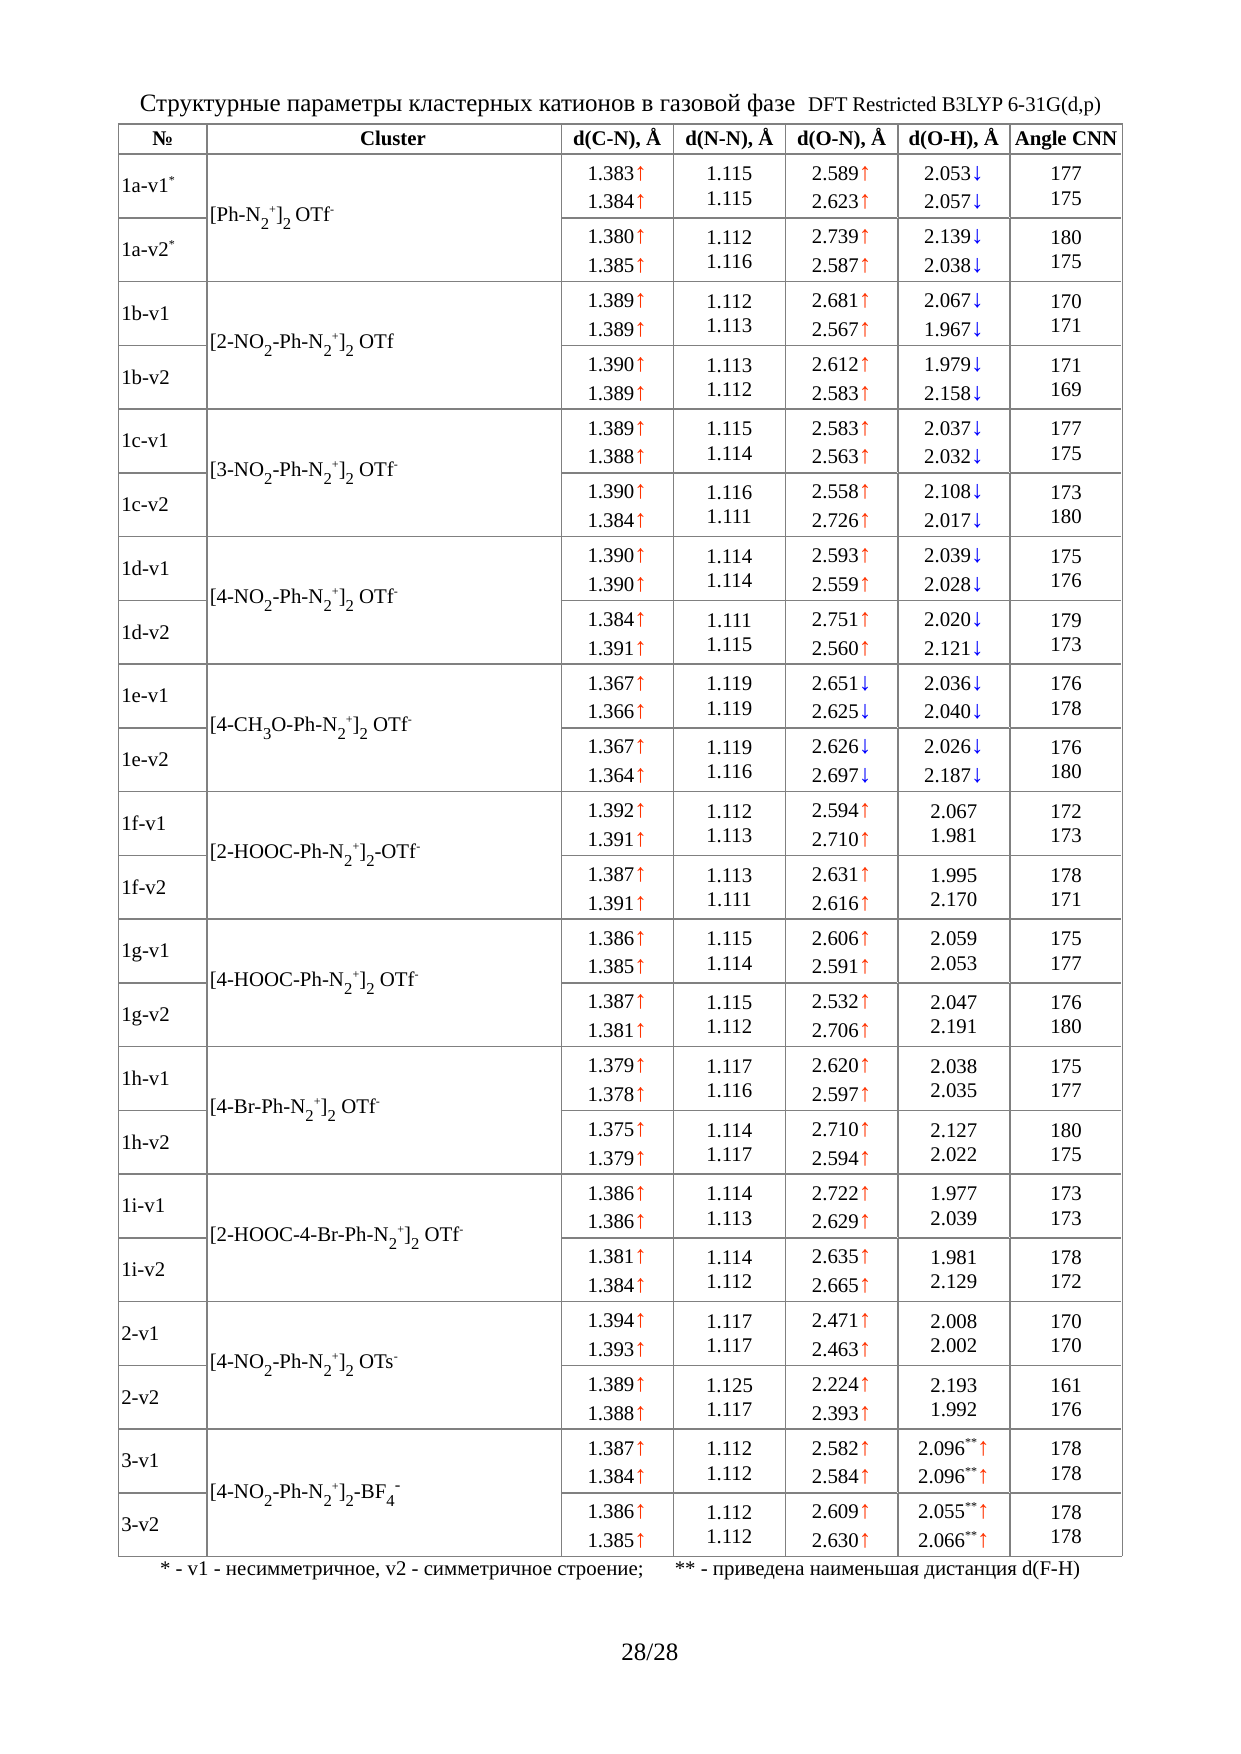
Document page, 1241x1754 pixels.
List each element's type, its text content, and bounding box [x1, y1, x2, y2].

table_cell [4-CH3O-Ph-N2+]2 OTf- [208, 665, 561, 791]
table_cell 1a-v1* [119, 155, 206, 217]
table_cell 1.387↑ 1.391↑ [562, 856, 673, 918]
table_cell 1.115 1.114 [674, 410, 785, 472]
table_cell 2.681↑ 2.567↑ [786, 282, 897, 344]
table_cell 2.471↑ 2.463↑ [786, 1302, 897, 1364]
table_cell 175 177 [1011, 1046, 1122, 1109]
table_cell 1.367↑ 1.366↑ [562, 665, 673, 727]
table_cell 178 171 [1011, 855, 1122, 918]
table_cell 180 175 [1011, 1110, 1122, 1173]
table_cell 179 173 [1011, 600, 1122, 663]
table_cell 1.119 1.119 [674, 665, 785, 727]
table_cell 2.139↓ 2.038↓ [899, 219, 1009, 281]
table_cell 1.114 1.117 [674, 1111, 785, 1173]
table_cell 2.582↑ 2.584↑ [786, 1430, 897, 1492]
table_cell 2.606↑ 2.591↑ [786, 920, 897, 982]
table_cell 2.067 1.981 [899, 792, 1009, 854]
table_cell 1.114 1.112 [674, 1239, 785, 1301]
table_cell 176 180 [1011, 982, 1122, 1046]
table_cell 1d-v2 [119, 601, 206, 663]
table_cell 2.583↑ 2.563↑ [786, 410, 897, 472]
table_cell 2.020↓ 2.121↓ [899, 601, 1009, 663]
table_cell 2.609↑ 2.630↑ [786, 1494, 897, 1556]
table_cell 2.635↑ 2.665↑ [786, 1239, 897, 1301]
table_cell 1.384↑ 1.391↑ [562, 601, 673, 663]
table_cell 2.224↑ 2.393↑ [786, 1366, 897, 1428]
table_cell 2.589↑ 2.623↑ [786, 155, 897, 217]
table_cell 1e-v2 [119, 729, 206, 791]
table_cell 1.981 2.129 [899, 1239, 1009, 1301]
table_cell 1.115 1.112 [674, 984, 785, 1046]
table_cell 2.710↑ 2.594↑ [786, 1111, 897, 1173]
table_cell 1c-v2 [119, 474, 206, 536]
table_cell 1f-v1 [119, 792, 206, 854]
table_cell 3-v2 [119, 1494, 206, 1556]
table_cell 1.386↑ 1.385↑ [562, 1494, 673, 1556]
table_cell 2.651↓ 2.625↓ [786, 665, 897, 727]
table_cell 2.038 2.035 [899, 1047, 1009, 1109]
table_cell 1.112 1.113 [674, 792, 785, 854]
table_cell 2.055**↑ 2.066**↑ [899, 1494, 1009, 1556]
table_cell 1.977 2.039 [899, 1175, 1009, 1237]
table_cell 2-v1 [119, 1302, 206, 1364]
table_cell 1i-v2 [119, 1239, 206, 1301]
table_cell 2.053↓ 2.057↓ [899, 155, 1009, 217]
table_cell 1.119 1.116 [674, 729, 785, 791]
table_cell 1h-v1 [119, 1047, 206, 1109]
table_cell 1.394↑ 1.393↑ [562, 1302, 673, 1364]
table_header d(N-N), Å [674, 125, 785, 153]
table_cell 1.390↑ 1.389↑ [562, 346, 673, 408]
table_cell 1.979↓ 2.158↓ [899, 346, 1009, 408]
table_cell 1d-v1 [119, 537, 206, 599]
table_cell 1.392↑ 1.391↑ [562, 792, 673, 854]
table_cell 2.626↓ 2.697↓ [786, 729, 897, 791]
table_cell 173 173 [1011, 1173, 1122, 1237]
table_cell 2.558↑ 2.726↑ [786, 474, 897, 536]
table_cell 1e-v1 [119, 665, 206, 727]
table_cell [2-HOOC-4-Br-Ph-N2+]2 OTf- [208, 1175, 561, 1301]
table_cell 1.115 1.114 [674, 920, 785, 982]
table_cell 1.389↑ 1.388↑ [562, 1366, 673, 1428]
table_cell 2.193 1.992 [899, 1366, 1009, 1428]
table_cell 178 178 [1011, 1492, 1122, 1556]
table_cell 1.112 1.113 [674, 282, 785, 344]
table_cell 2.037↓ 2.032↓ [899, 410, 1009, 472]
table_cell 1.381↑ 1.384↑ [562, 1239, 673, 1301]
table_cell 1.117 1.117 [674, 1302, 785, 1364]
table_cell 1.114 1.113 [674, 1175, 785, 1237]
table_cell 1g-v1 [119, 920, 206, 982]
table_cell 2.532↑ 2.706↑ [786, 984, 897, 1046]
table_cell 2.036↓ 2.040↓ [899, 665, 1009, 727]
table_cell 1.112 1.112 [674, 1430, 785, 1492]
table_cell 176 178 [1011, 663, 1122, 727]
table_cell 1.113 1.112 [674, 346, 785, 408]
table_cell 175 177 [1011, 918, 1122, 982]
table_cell [4-Br-Ph-N2+]2 OTf- [208, 1047, 561, 1173]
table_cell 1.114 1.114 [674, 537, 785, 599]
table_cell [4-HOOC-Ph-N2+]2 OTf- [208, 920, 561, 1046]
table_cell 178 178 [1011, 1428, 1122, 1492]
table_cell 2.039↓ 2.028↓ [899, 537, 1009, 599]
table_cell [4-NO2-Ph-N2+]2 OTs- [208, 1302, 561, 1428]
table_cell 1.383↑ 1.384↑ [562, 155, 673, 217]
table_cell 1.380↑ 1.385↑ [562, 219, 673, 281]
table_cell 1.386↑ 1.386↑ [562, 1175, 673, 1237]
table_cell 2.631↑ 2.616↑ [786, 856, 897, 918]
table_cell 1.390↑ 1.384↑ [562, 474, 673, 536]
table_cell 1.112 1.116 [674, 219, 785, 281]
table_cell 2.612↑ 2.583↑ [786, 346, 897, 408]
table_cell 1g-v2 [119, 984, 206, 1046]
table_cell [2-HOOC-Ph-N2+]2-OTf- [208, 792, 561, 918]
table_cell 173 180 [1011, 472, 1122, 536]
table_header Cluster [208, 125, 561, 153]
table_cell 2.067↓ 1.967↓ [899, 282, 1009, 344]
table_cell 2-v2 [119, 1366, 206, 1428]
table_cell [4-NO2-Ph-N2+]2-BF4- [208, 1430, 561, 1556]
table_header d(C-N), Å [562, 125, 673, 153]
table_cell 2.127 2.022 [899, 1111, 1009, 1173]
text * - v1 - несимметричное, v2 - симметричное строение; ** - приведена наименьшая дистанция d(F-H) [118, 1557, 1122, 1580]
table_cell 3-v1 [119, 1430, 206, 1492]
table_cell 1f-v2 [119, 856, 206, 918]
table_cell 2.047 2.191 [899, 984, 1009, 1046]
table_cell 1.389↑ 1.389↑ [562, 282, 673, 344]
table_cell 170 171 [1011, 281, 1122, 344]
table_cell 1.112 1.112 [674, 1494, 785, 1556]
table_cell 1.375↑ 1.379↑ [562, 1111, 673, 1173]
table_cell 171 169 [1011, 345, 1122, 408]
table_cell 1.116 1.111 [674, 474, 785, 536]
table_cell 1.995 2.170 [899, 856, 1009, 918]
table_cell 1b-v2 [119, 346, 206, 408]
table_cell 161 176 [1011, 1365, 1122, 1428]
table_header Angle CNN [1011, 125, 1122, 153]
table_cell 1.111 1.115 [674, 601, 785, 663]
table_cell 1c-v1 [119, 410, 206, 472]
table_cell 2.620↑ 2.597↑ [786, 1047, 897, 1109]
table_header d(O-H), Å [899, 125, 1009, 153]
table_cell 1b-v1 [119, 282, 206, 344]
table_cell [3-NO2-Ph-N2+]2 OTf- [208, 410, 561, 536]
table_cell 180 175 [1011, 217, 1122, 281]
table_cell 1.113 1.111 [674, 856, 785, 918]
table_cell 2.739↑ 2.587↑ [786, 219, 897, 281]
table_cell 170 170 [1011, 1301, 1122, 1364]
table_cell 1i-v1 [119, 1175, 206, 1237]
table_cell 1.117 1.116 [674, 1047, 785, 1109]
text Структурные параметры кластерных катионов в газовой фазе DFT Restricted B3LYP 6-31G(d,p) [118, 88, 1122, 117]
table_cell 2.751↑ 2.560↑ [786, 601, 897, 663]
table_cell 177 175 [1011, 408, 1122, 472]
table_cell 175 176 [1011, 536, 1122, 599]
table_cell 1.386↑ 1.385↑ [562, 920, 673, 982]
table_cell 2.108↓ 2.017↓ [899, 474, 1009, 536]
table_cell 1.390↑ 1.390↑ [562, 537, 673, 599]
table_cell 2.059 2.053 [899, 920, 1009, 982]
table_cell [Ph-N2+]2 OTf- [208, 155, 561, 281]
table_cell 1.367↑ 1.364↑ [562, 729, 673, 791]
table_cell 1.389↑ 1.388↑ [562, 410, 673, 472]
table_cell [4-NO2-Ph-N2+]2 OTf- [208, 537, 561, 663]
table_cell 172 173 [1011, 791, 1122, 854]
table_cell 1h-v2 [119, 1111, 206, 1173]
table_cell 2.594↑ 2.710↑ [786, 792, 897, 854]
table_cell 2.722↑ 2.629↑ [786, 1175, 897, 1237]
table_cell 1.387↑ 1.381↑ [562, 984, 673, 1046]
table_cell 176 180 [1011, 727, 1122, 791]
table_cell 1.387↑ 1.384↑ [562, 1430, 673, 1492]
table_cell 1.379↑ 1.378↑ [562, 1047, 673, 1109]
table_cell 1a-v2* [119, 219, 206, 281]
table_cell 2.026↓ 2.187↓ [899, 729, 1009, 791]
table_header d(O-N), Å [786, 125, 897, 153]
table_header № [119, 125, 206, 153]
table_cell 178 172 [1011, 1237, 1122, 1301]
table_cell 1.115 1.115 [674, 155, 785, 217]
table_cell [2-NO2-Ph-N2+]2 OTf [208, 282, 561, 408]
table_cell 1.125 1.117 [674, 1366, 785, 1428]
table_cell 2.008 2.002 [899, 1302, 1009, 1364]
table_cell 177 175 [1011, 153, 1122, 217]
table_cell 2.096**↑ 2.096**↑ [899, 1430, 1009, 1492]
table_cell 2.593↑ 2.559↑ [786, 537, 897, 599]
